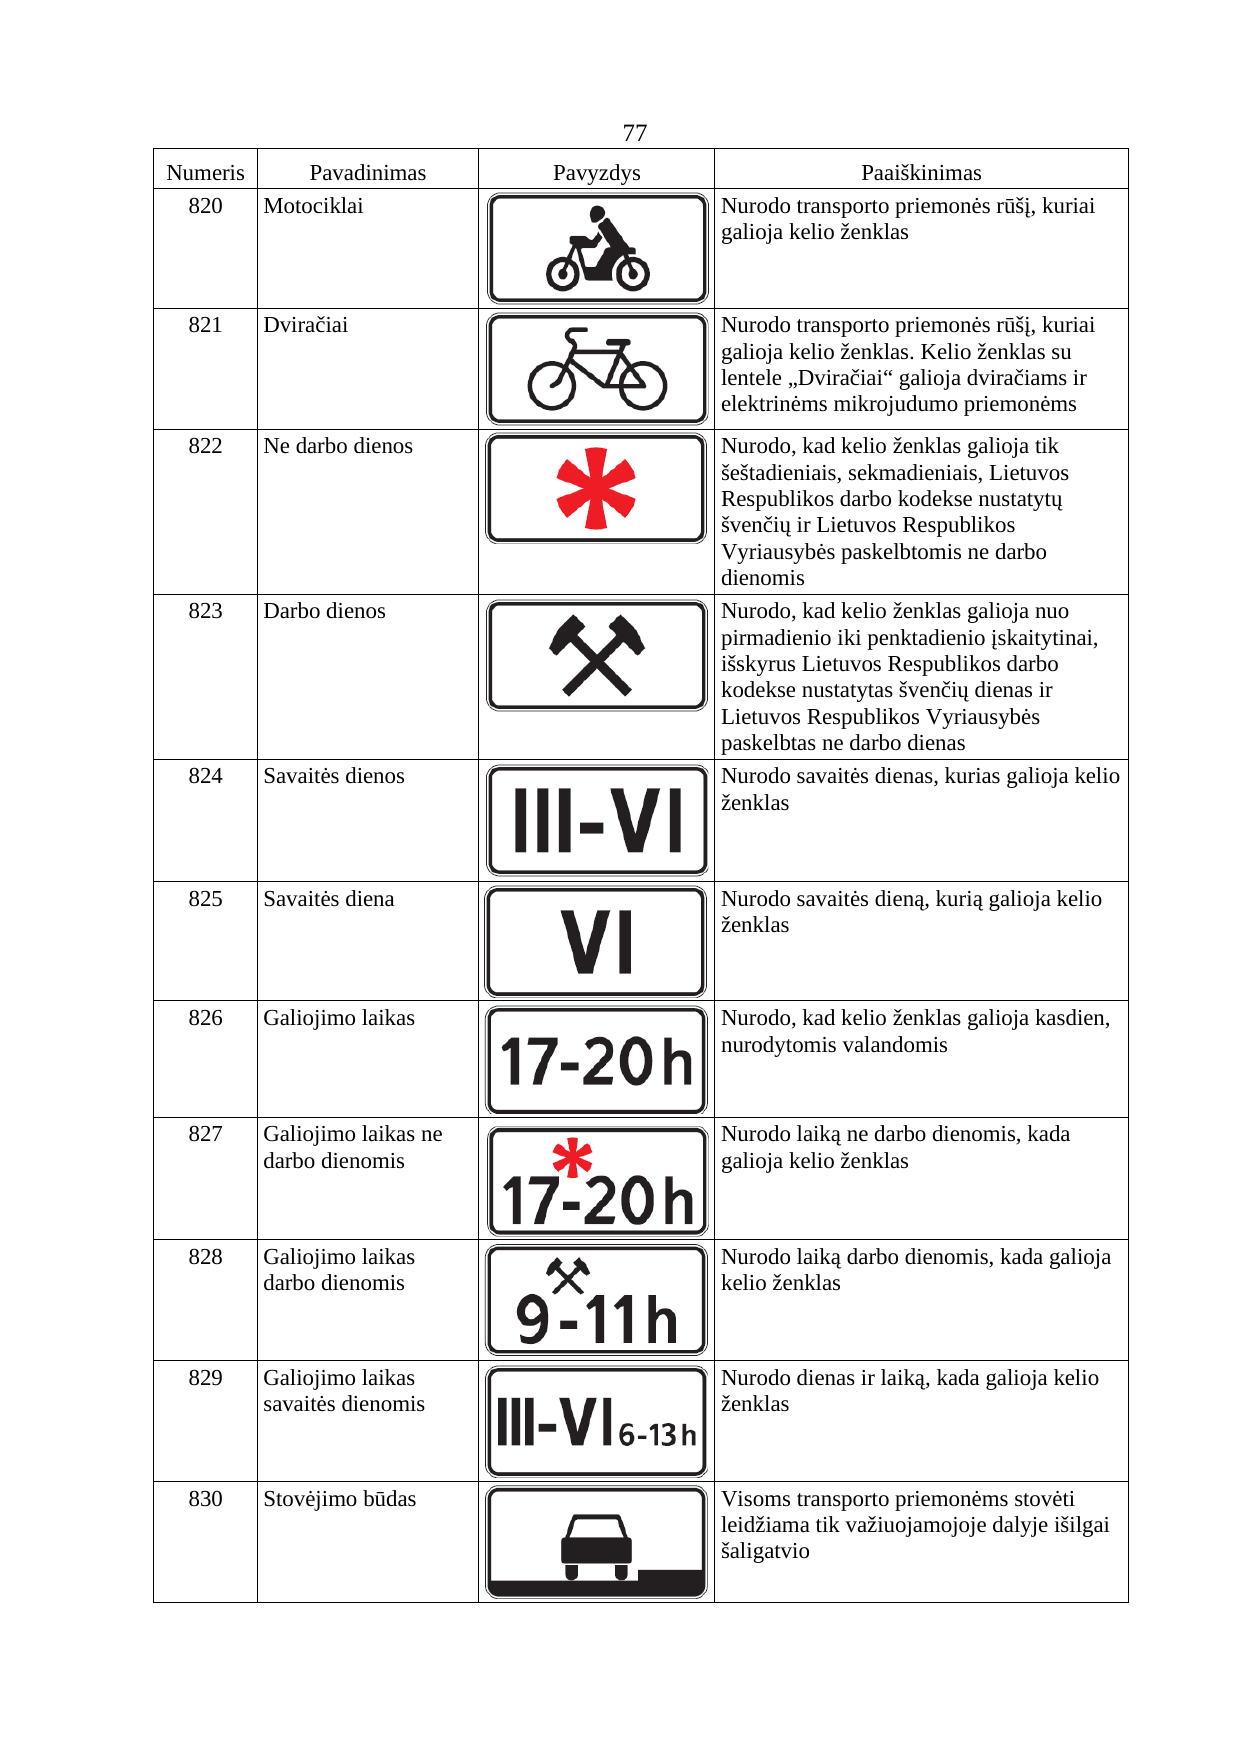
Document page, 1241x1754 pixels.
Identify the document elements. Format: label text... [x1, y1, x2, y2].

table_cell Nurodo transporto priemonės rūšį, kuriai galioja kelio ženklas. Kelio ženklas su lentele „Dviračiai“ galioja dviračiams ir elektrinėms mikrojudumo priemonėms [715, 309, 1128, 428]
table_cell 825 [154, 882, 257, 1000]
table_cell Nurodo laiką ne darbo dienomis, kada galioja kelio ženklas [715, 1118, 1128, 1239]
table_cell [479, 595, 714, 758]
table_cell [479, 1240, 714, 1360]
table_header Pavadinimas [258, 149, 478, 188]
table_cell [479, 309, 714, 428]
table_header Pavyzdys [479, 149, 714, 188]
table_cell Nurodo laiką darbo dienomis, kada galioja kelio ženklas [715, 1240, 1128, 1360]
table_cell Nurodo, kad kelio ženklas galioja kasdien, nurodytomis valandomis [715, 1001, 1128, 1117]
table_cell [479, 1001, 714, 1117]
table_cell 829 [154, 1361, 257, 1481]
table_cell Nurodo, kad kelio ženklas galioja tik šeštadieniais, sekmadieniais, Lietuvos Respublikos darbo kodekse nustatytų švenčių ir Lietuvos Respublikos Vyriausybės paskelbtomis ne darbo dienomis [715, 430, 1128, 593]
table_header Paaiškinimas [715, 149, 1128, 188]
table_cell Nurodo dienas ir laiką, kada galioja kelio ženklas [715, 1361, 1128, 1481]
table_cell 823 [154, 595, 257, 758]
table_cell 828 [154, 1240, 257, 1360]
table_cell Galiojimo laikas [258, 1001, 478, 1117]
table_cell Nurodo savaitės dienas, kurias galioja kelio ženklas [715, 760, 1128, 881]
table_cell Nurodo savaitės dieną, kurią galioja kelio ženklas [715, 882, 1128, 1000]
table_cell [479, 430, 714, 593]
table_cell Ne darbo dienos [258, 430, 478, 593]
table_cell [479, 1118, 714, 1239]
table_cell Motociklai [258, 189, 478, 307]
table_cell 822 [154, 430, 257, 593]
table_cell 820 [154, 189, 257, 307]
table_cell 830 [154, 1482, 257, 1602]
table_header Numeris [154, 149, 257, 188]
table_cell 826 [154, 1001, 257, 1117]
table_cell 821 [154, 309, 257, 428]
table_cell [479, 882, 714, 1000]
table_cell Galiojimo laikas savaitės dienomis [258, 1361, 478, 1481]
table_cell Nurodo transporto priemonės rūšį, kuriai galioja kelio ženklas [715, 189, 1128, 307]
table_cell 824 [154, 760, 257, 881]
table_cell Galiojimo laikas darbo dienomis [258, 1240, 478, 1360]
table_cell Darbo dienos [258, 595, 478, 758]
table_cell Stovėjimo būdas [258, 1482, 478, 1602]
table_cell Nurodo, kad kelio ženklas galioja nuo pirmadienio iki penktadienio įskaitytinai, išskyrus Lietuvos Respublikos darbo kodekse nustatytas švenčių dienas ir Lietuvos Respublikos Vyriausybės paskelbtas ne darbo dienas [715, 595, 1128, 758]
table_cell [479, 189, 714, 307]
table_cell Galiojimo laikas ne darbo dienomis [258, 1118, 478, 1239]
table_cell Dviračiai [258, 309, 478, 428]
table_cell [479, 1482, 714, 1602]
table_cell Savaitės dienos [258, 760, 478, 881]
table_cell [479, 1361, 714, 1481]
table_cell [479, 760, 714, 881]
table_cell 827 [154, 1118, 257, 1239]
table_cell Savaitės diena [258, 882, 478, 1000]
table_cell Visoms transporto priemonėms stovėti leidžiama tik važiuojamojoje dalyje išilgai šaligatvio [715, 1482, 1128, 1602]
